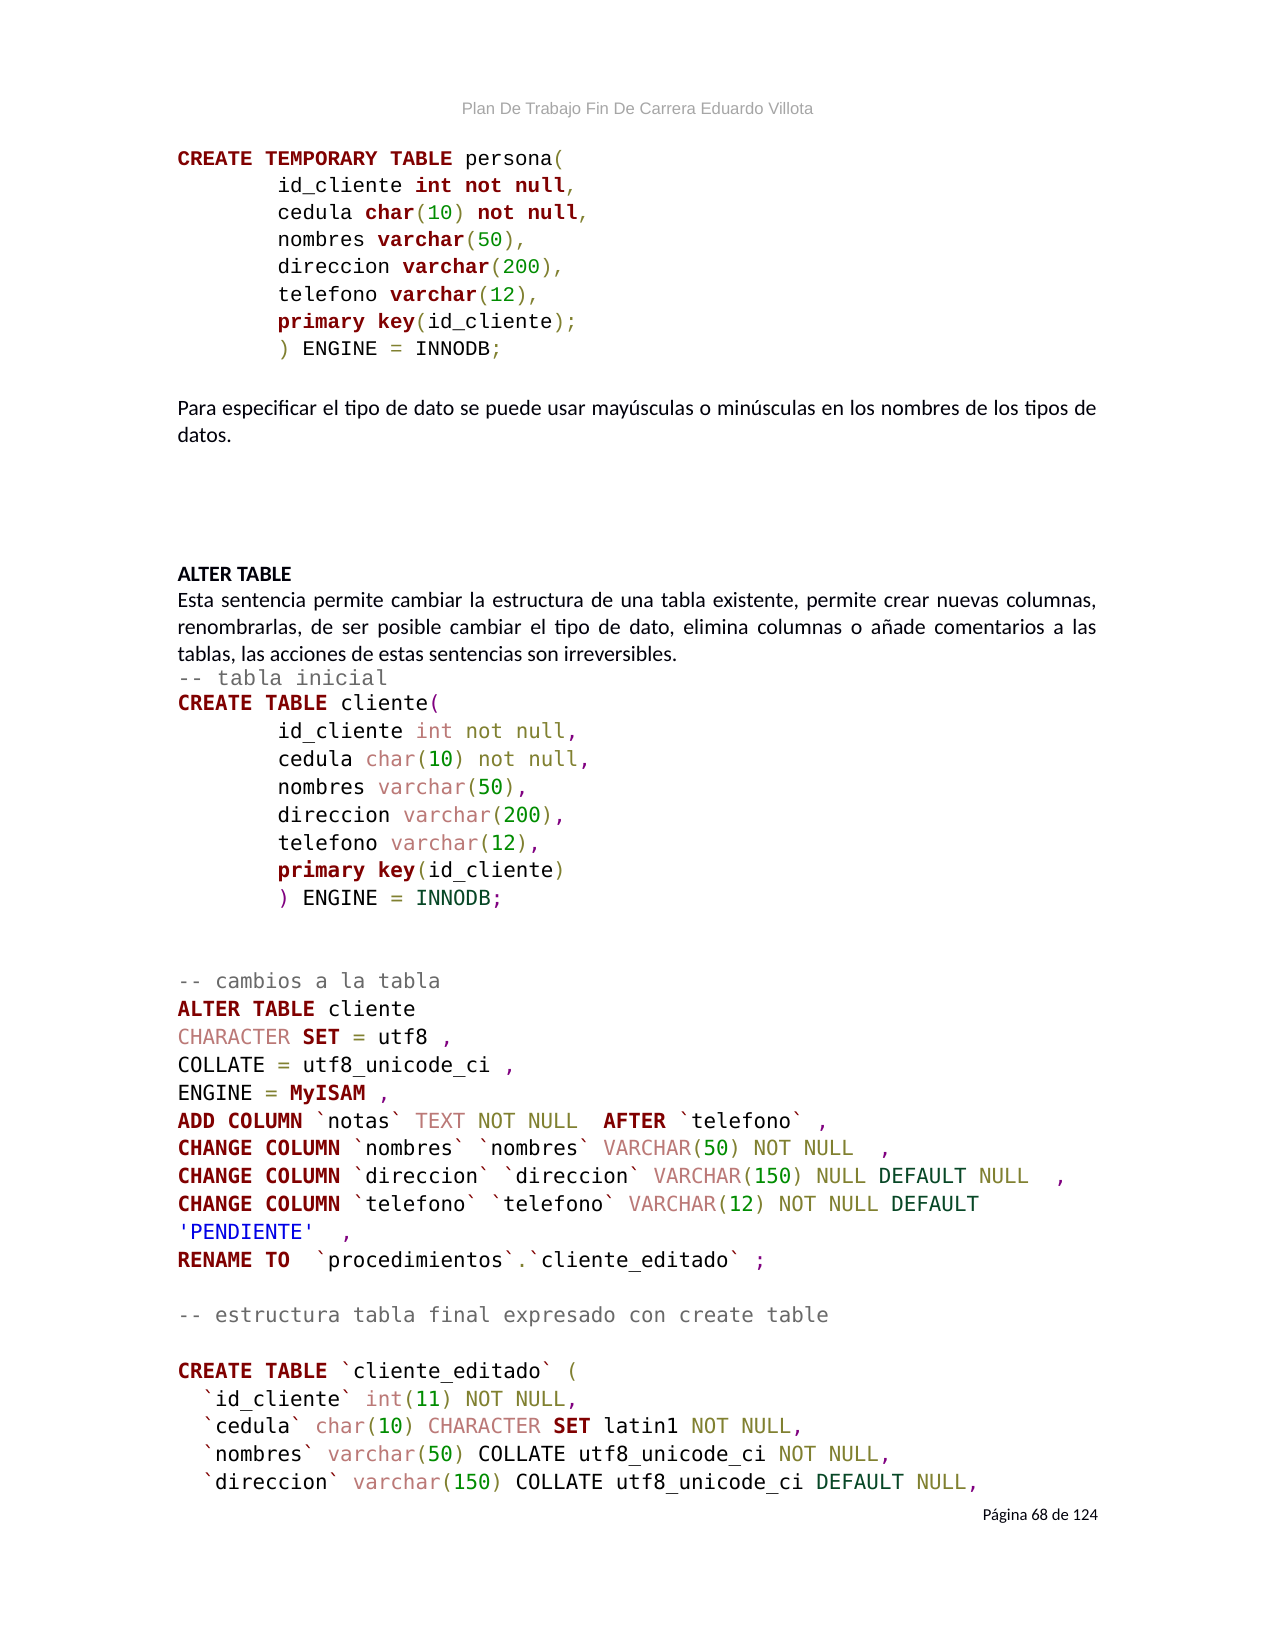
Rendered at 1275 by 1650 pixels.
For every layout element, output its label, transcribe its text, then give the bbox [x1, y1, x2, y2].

text telefono varchar(12), [177, 283, 1098, 307]
text Para especificar el tipo de dato se puede usar mayúsculas o minúsculas en los nombres de los tipos de datos. [177, 394, 1098, 448]
text primary key(id_cliente); [177, 311, 1098, 334]
text nombres varchar(50), [177, 775, 1098, 799]
text cedula char(10) not null, [177, 747, 1098, 771]
text ) ENGINE = INNODB; [177, 338, 1098, 362]
text CHANGE COLUMN `direccion` `direccion` VARCHAR(150) NULL DEFAULT NULL , [177, 1164, 1098, 1188]
text id_cliente int not null, [177, 719, 1098, 743]
text -- tabla inicial [177, 667, 1098, 691]
text ENGINE = MyISAM , [177, 1081, 1098, 1105]
text ) ENGINE = INNODB; [177, 886, 1098, 910]
text `nombres` varchar(50) COLLATE utf8_unicode_ci NOT NULL, [177, 1442, 1098, 1467]
text CREATE TABLE `cliente_editado` ( [177, 1359, 1098, 1383]
text CREATE TABLE cliente( [177, 691, 1098, 716]
text -- estructura tabla final expresado con create table [177, 1303, 1098, 1328]
text ALTER TABLE cliente [177, 997, 1098, 1022]
text direccion varchar(200), [177, 803, 1098, 827]
text `direccion` varchar(150) COLLATE utf8_unicode_ci DEFAULT NULL, [177, 1470, 1098, 1494]
text cedula char(10) not null, [177, 202, 1098, 226]
text CHANGE COLUMN `nombres` `nombres` VARCHAR(50) NOT NULL , [177, 1136, 1098, 1161]
text `cedula` char(10) CHARACTER SET latin1 NOT NULL, [177, 1414, 1098, 1439]
text primary key(id_cliente) [177, 858, 1098, 883]
text telefono varchar(12), [177, 831, 1098, 855]
text CHARACTER SET = utf8 , [177, 1025, 1098, 1049]
text CREATE TEMPORARY TABLE persona( [177, 148, 1098, 171]
text Esta sentencia permite cambiar la estructura de una tabla existente, permite crear nuevas columnas, renombrarlas, de ser posible cambiar el tipo de dato, elimina columnas o añade comentarios a las tablas, las acciones de estas sentencias son irreversibles. [177, 587, 1098, 667]
text RENAME TO `procedimientos`.`cliente_editado` ; [177, 1248, 1098, 1272]
text `id_cliente` int(11) NOT NULL, [177, 1387, 1098, 1411]
text COLLATE = utf8_unicode_ci , [177, 1053, 1098, 1077]
text direccion varchar(200), [177, 256, 1098, 280]
text id_cliente int not null, [177, 175, 1098, 198]
text nombres varchar(50), [177, 229, 1098, 253]
text ALTER TABLE [177, 560, 1098, 587]
text CHANGE COLUMN `telefono` `telefono` VARCHAR(12) NOT NULL DEFAULT 'PENDIENTE' , [177, 1192, 1098, 1244]
text -- cambios a la tabla [177, 969, 1098, 994]
text ADD COLUMN `notas` TEXT NOT NULL AFTER `telefono` , [177, 1109, 1098, 1133]
